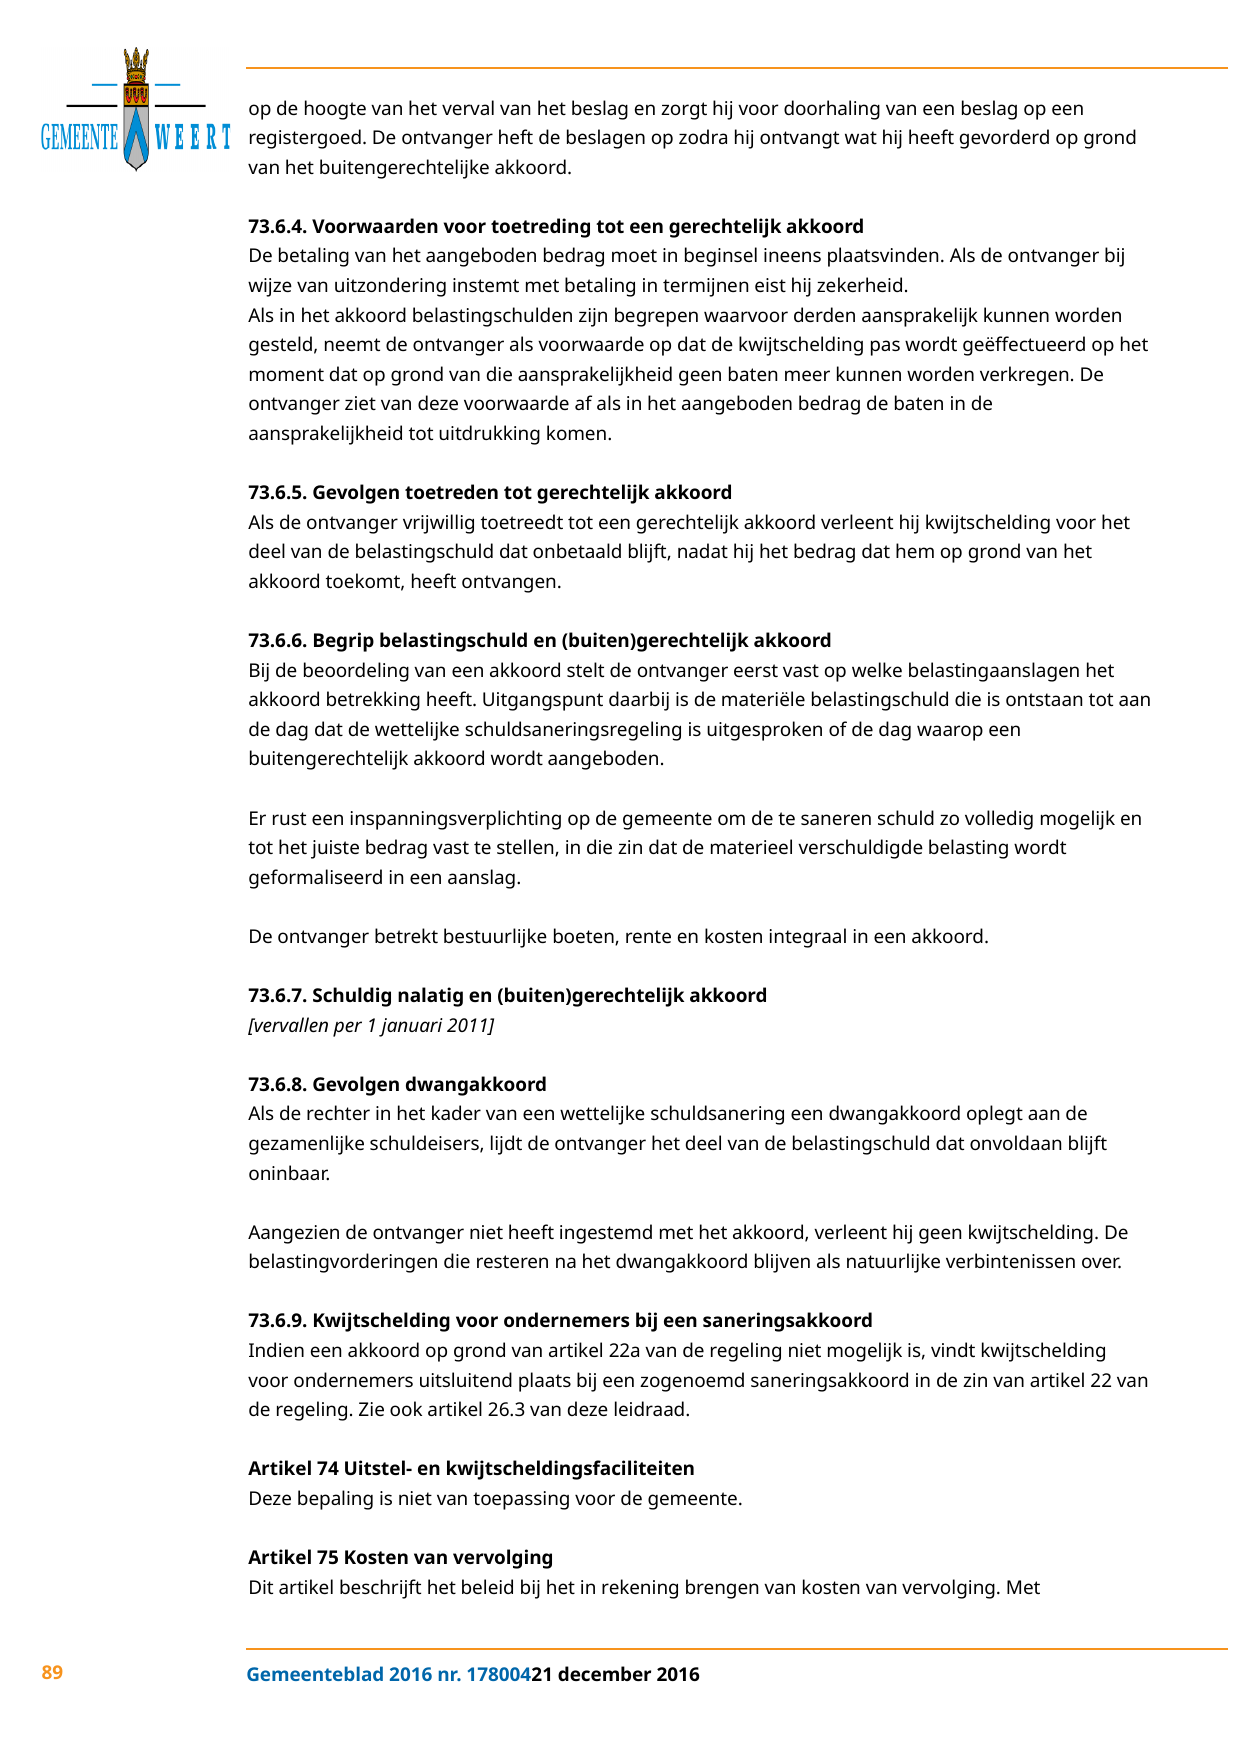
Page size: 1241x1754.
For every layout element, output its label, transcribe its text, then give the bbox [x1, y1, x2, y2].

text De betaling van het aangeboden bedrag moet in beginsel ineens plaatsvinden. Als de ontvanger bij wijze van uitzondering instemt met betaling in termijnen eist hij zekerheid. [248, 243, 1152, 298]
text 73.6.5. Gevolgen toetreden tot gerechtelijk akkoord [248, 479, 1152, 505]
picture [41, 47, 231, 172]
text 73.6.6. Begrip belastingschuld en (buiten)gerechtelijk akkoord [248, 627, 1152, 653]
text Deze bepaling is niet van toepassing voor de gemeente. [248, 1485, 1152, 1511]
text Indien een akkoord op grond van artikel 22a van de regeling niet mogelijk is, vindt kwijtschelding voor ondernemers uitsluitend plaats bij een zogenoemd saneringsakkoord in de zin van artikel 22 van de regeling. Zie ook artikel 26.3 van deze leidraad. [248, 1337, 1152, 1422]
text De ontvanger betrekt bestuurlijke boeten, rente en kosten integraal in een akkoord. [248, 923, 1152, 949]
text 73.6.8. Gevolgen dwangakkoord [248, 1071, 1152, 1097]
text Artikel 74 Uitstel- en kwijtscheldingsfaciliteiten [248, 1456, 1152, 1481]
text Als in het akkoord belastingschulden zijn begrepen waarvoor derden aansprakelijk kunnen worden gesteld, neemt de ontvanger als voorwaarde op dat de kwijtschelding pas wordt geëffectueerd op het moment dat op grond van die aansprakelijkheid geen baten meer kunnen worden verkregen. De ontvanger ziet van deze voorwaarde af als in het aangeboden bedrag de baten in de aansprakelijkheid tot uitdrukking komen. [248, 302, 1152, 446]
text Dit artikel beschrijft het beleid bij het in rekening brengen van kosten van vervolging. Met [248, 1574, 1152, 1600]
text 73.6.7. Schuldig nalatig en (buiten)gerechtelijk akkoord [248, 982, 1152, 1008]
text Artikel 75 Kosten van vervolging [248, 1544, 1152, 1570]
text op de hoogte van het verval van het beslag en zorgt hij voor doorhaling van een beslag op een registergoed. De ontvanger heft de beslagen op zodra hij ontvangt wat hij heeft gevorderd op grond van het buitengerechtelijke akkoord. [248, 95, 1152, 180]
text 73.6.4. Voorwaarden voor toetreding tot een gerechtelijk akkoord [248, 213, 1152, 239]
text Bij de beoordeling van een akkoord stelt de ontvanger eerst vast op welke belastingaanslagen het akkoord betrekking heeft. Uitgangspunt daarbij is de materiële belastingschuld die is ontstaan tot aan de dag dat de wettelijke schuldsaneringsregeling is uitgesproken of de dag waarop een buitengerechtelijk akkoord wordt aangeboden. [248, 657, 1152, 771]
text Er rust een inspanningsverplichting op de gemeente om de te saneren schuld zo volledig mogelijk en tot het juiste bedrag vast te stellen, in die zin dat de materieel verschuldigde belasting wordt geformaliseerd in een aanslag. [248, 805, 1152, 890]
text Als de rechter in het kader van een wettelijke schuldsanering een dwangakkoord oplegt aan de gezamenlijke schuldeisers, lijdt de ontvanger het deel van de belastingschuld dat onvoldaan blijft oninbaar. [248, 1101, 1152, 1186]
text Aangezien de ontvanger niet heeft ingestemd met het akkoord, verleent hij geen kwijtschelding. De belastingvorderingen die resteren na het dwangakkoord blijven als natuurlijke verbintenissen over. [248, 1219, 1152, 1274]
text [vervallen per 1 januari 2011] [248, 1012, 1152, 1038]
text Als de ontvanger vrijwillig toetreedt tot een gerechtelijk akkoord verleent hij kwijtschelding voor het deel van de belastingschuld dat onbetaald blijft, nadat hij het bedrag dat hem op grond van het akkoord toekomt, heeft ontvangen. [248, 509, 1152, 594]
text 73.6.9. Kwijtschelding voor ondernemers bij een saneringsakkoord [248, 1308, 1152, 1333]
